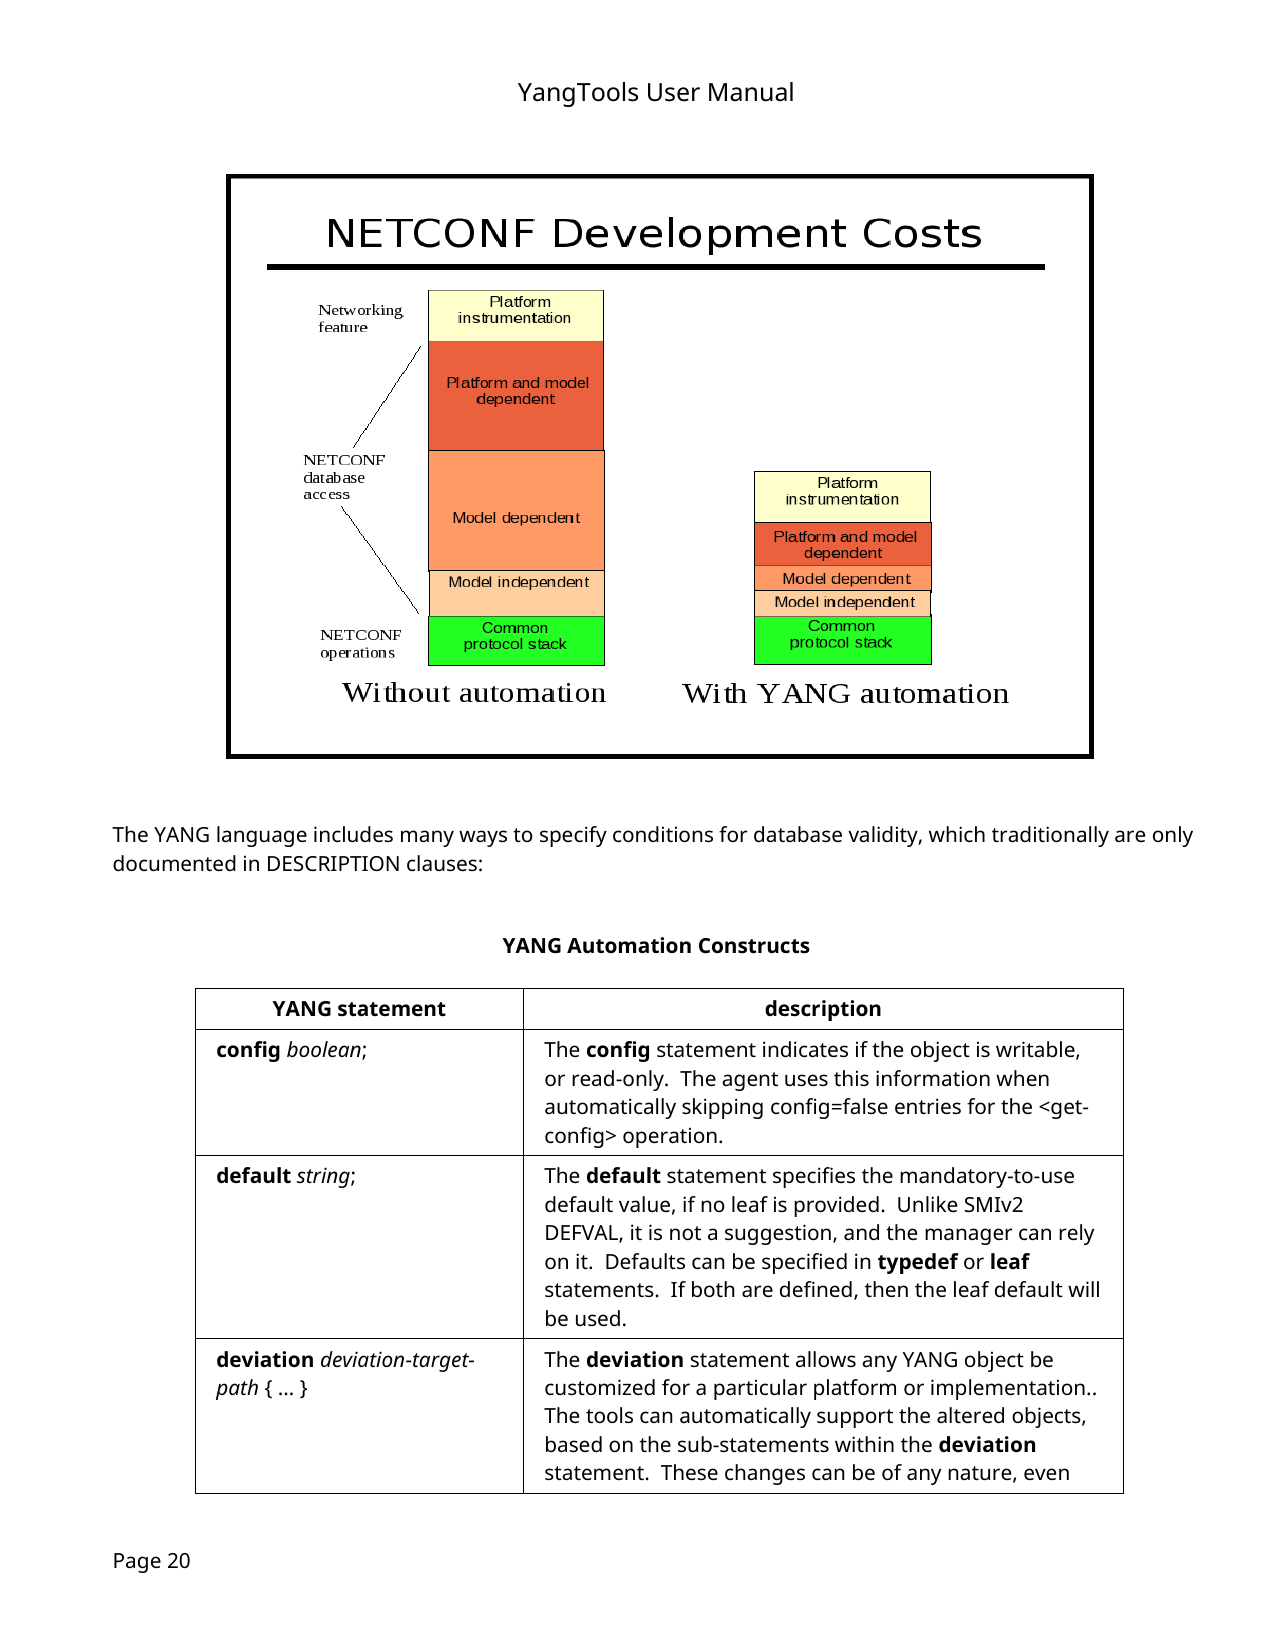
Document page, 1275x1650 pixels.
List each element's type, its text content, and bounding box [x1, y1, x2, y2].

table_cell default string; [196, 1156, 523, 1338]
subtitle YANG Automation Constructs [127, 931, 1185, 959]
table_cell deviation deviation-target-path { … } [196, 1339, 523, 1493]
table_cell The default statement specifies the mandatory-to-use default value, if no leaf is provided. Unlike SMIv2 DEFVAL, it is not a suggestion, and the manager can rely on it. Defaults can be specified in typedef or leaf statements. If both are defined, then the leaf default will be used. [524, 1156, 1123, 1338]
table_header YANG statement [196, 989, 523, 1029]
table_cell The deviation statement allows any YANG object be customized for a particular platform or implementation.. The tools can automatically support the altered objects, based on the sub-statements within the deviation statement. These changes can be of any nature, even [524, 1339, 1123, 1493]
table_header description [524, 989, 1123, 1029]
table_cell The config statement indicates if the object is writable, or read-only. The agent uses this information when automatically skipping config=false entries for the <get-config> operation. [524, 1030, 1123, 1155]
picture [160, 138, 1153, 780]
table_cell config boolean; [196, 1030, 523, 1155]
text The YANG language includes many ways to specify conditions for database validity, which traditionally are only documented in DESCRIPTION clauses: [112, 821, 1200, 877]
